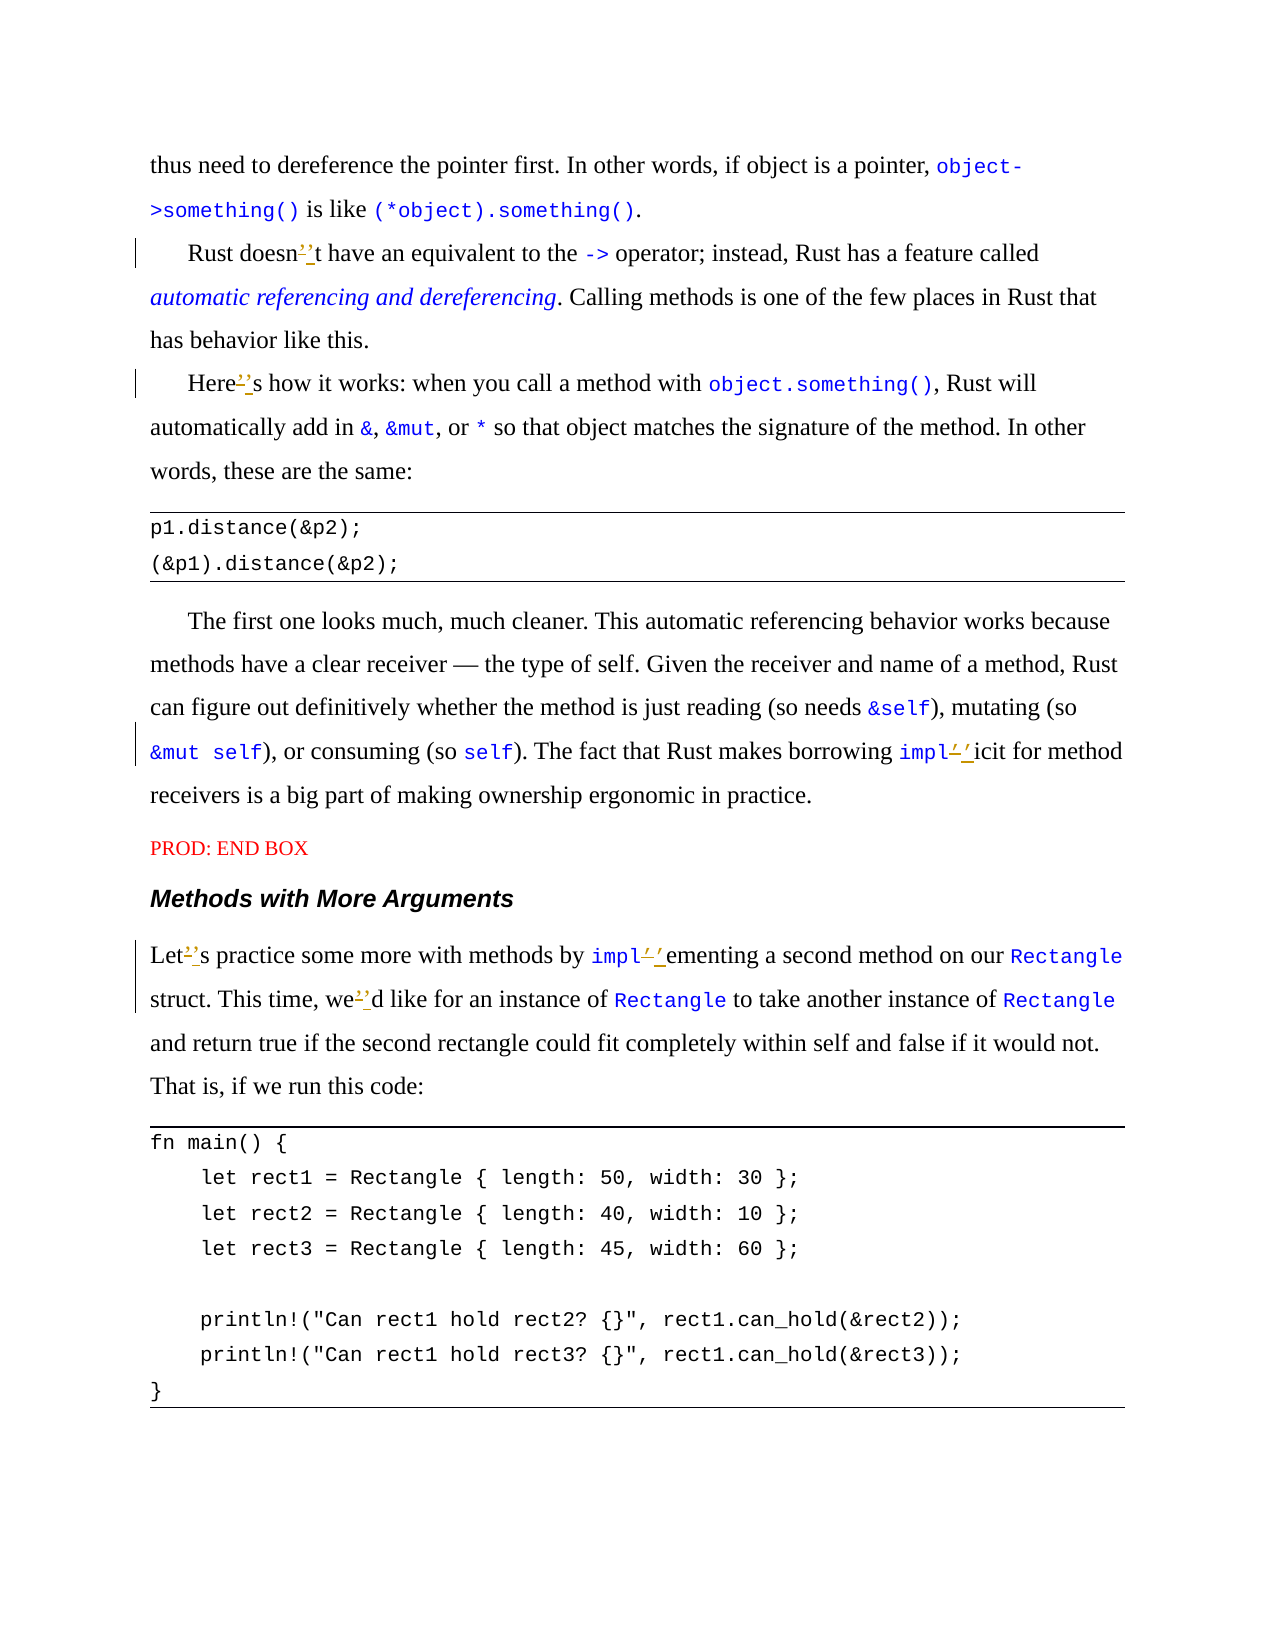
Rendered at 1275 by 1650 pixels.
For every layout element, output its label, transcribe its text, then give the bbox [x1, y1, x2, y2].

text Let’s practice some more with methods by impl’ementing a second method on our Rectangle struct. This time, we’d like for an instance of Rectangle to take another instance of Rectangle and return true if the second rectangle could fit completely within self and false if it would not. That is, if we run this code: [150, 940, 1125, 1099]
text println!("Can rect1 hold rect3? {}", rect1.can_hold(&rect3)); [150, 1344, 1125, 1368]
text let rect1 = Rectangle { length: 50, width: 30 }; [150, 1167, 1125, 1191]
text Methods with More Arguments [150, 884, 1125, 913]
text The first one looks much, much cleaner. This automatic referencing behavior works because methods have a clear receiver — the type of self. Given the receiver and name of a method, Rust can figure out definitively whether the method is just reading (so needs &self), mutating (so &mut self), or consuming (so self). The fact that Rust makes borrowing impl’icit for method receivers is a big part of making ownership ergonomic in practice. [150, 606, 1125, 809]
text p1.distance(&p2); [150, 513, 1125, 541]
text PROD: END BOX [150, 836, 1125, 860]
text println!("Can rect1 hold rect2? {}", rect1.can_hold(&rect2)); [150, 1309, 1125, 1332]
text Here’s how it works: when you call a method with object.something(), Rust will automatically add in &, &mut, or * so that object matches the signature of the method. In other words, these are the same: [150, 368, 1125, 485]
text (&p1).distance(&p2); [150, 553, 1125, 581]
text thus need to dereference the pointer first. In other words, if object is a pointer, object->something() is like (*object).something(). [150, 150, 1125, 223]
text let rect2 = Rectangle { length: 40, width: 10 }; [150, 1202, 1125, 1226]
text } [150, 1379, 1125, 1407]
text Rust doesn’t have an equivalent to the -> operator; instead, Rust has a feature called automatic referencing and dereferencing. Calling methods is one of the few places in Rust that has behavior like this. [150, 238, 1125, 354]
text fn main() { [150, 1128, 1125, 1155]
text let rect3 = Rectangle { length: 45, width: 60 }; [150, 1238, 1125, 1262]
